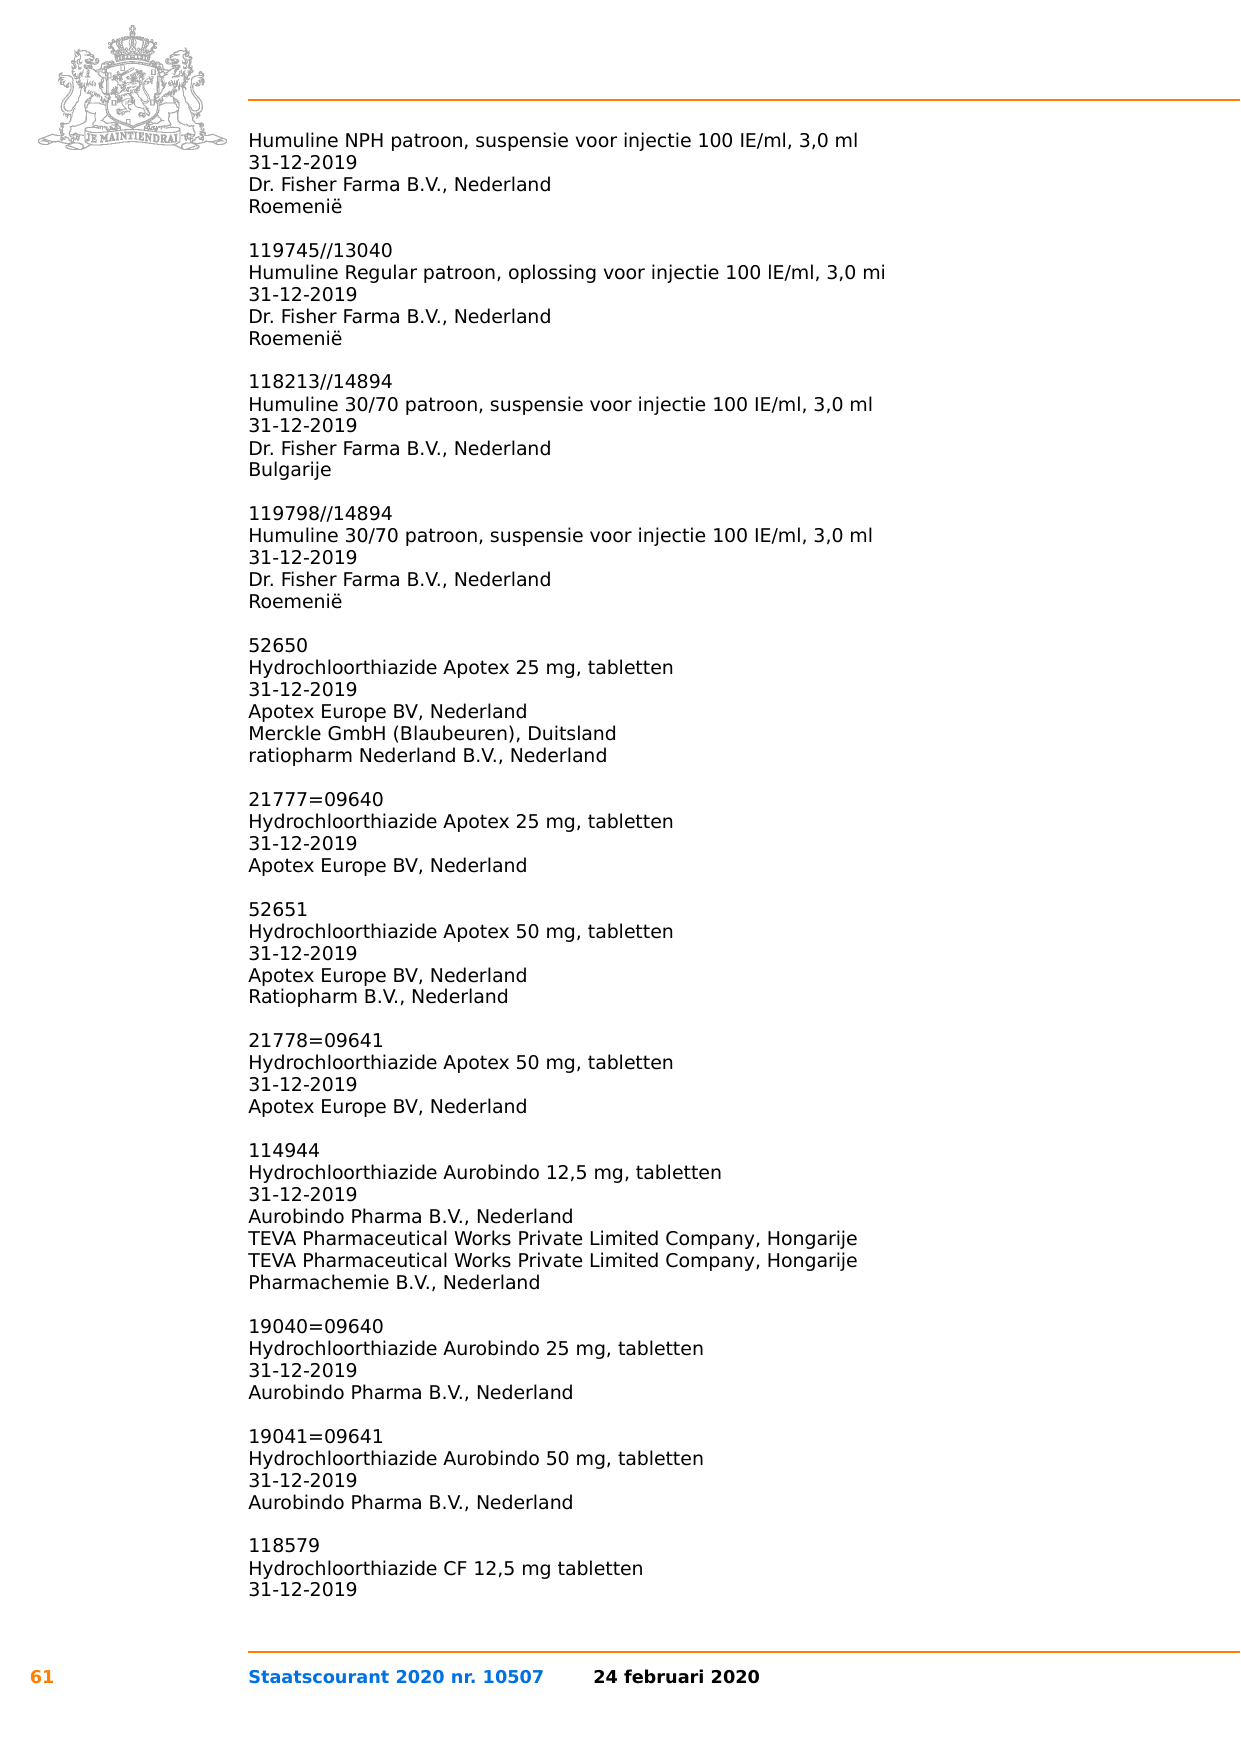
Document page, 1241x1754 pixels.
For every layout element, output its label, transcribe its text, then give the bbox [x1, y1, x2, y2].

text Hydrochloorthiazide Aurobindo 12,5 mg, tabletten [248, 1162, 1163, 1184]
text Humuline Regular patroon, oplossing voor injectie 100 lE/ml, 3,0 mi [248, 262, 1163, 284]
text Humuline NPH patroon, suspensie voor injectie 100 IE/ml, 3,0 ml [248, 130, 1163, 152]
text ratiopharm Nederland B.V., Nederland [248, 745, 1163, 767]
text 119745//13040 [248, 240, 1163, 262]
text 31-12-2019 [248, 1579, 1163, 1601]
text Aurobindo Pharma B.V., Nederland [248, 1206, 1163, 1228]
text Humuline 30/70 patroon, suspensie voor injectie 100 IE/ml, 3,0 ml [248, 525, 1163, 547]
text 21777=09640 [248, 789, 1163, 811]
text 31-12-2019 [248, 1074, 1163, 1096]
text TEVA Pharmaceutical Works Private Limited Company, Hongarije [248, 1228, 1163, 1250]
text Hydrochloorthiazide CF 12,5 mg tabletten [248, 1557, 1163, 1579]
text 19041=09641 [248, 1426, 1163, 1448]
text Pharmachemie B.V., Nederland [248, 1272, 1163, 1294]
text 21778=09641 [248, 1030, 1163, 1052]
text 31-12-2019 [248, 1360, 1163, 1382]
text 19040=09640 [248, 1316, 1163, 1338]
text Hydrochloorthiazide Apotex 50 mg, tabletten [248, 921, 1163, 942]
text Roemenië [248, 196, 1163, 218]
text 31-12-2019 [248, 679, 1163, 701]
text 31-12-2019 [248, 833, 1163, 855]
text Humuline 30/70 patroon, suspensie voor injectie 100 IE/ml, 3,0 ml [248, 393, 1163, 415]
text Dr. Fisher Farma B.V., Nederland [248, 437, 1163, 459]
text 114944 [248, 1140, 1163, 1162]
text Apotex Europe BV, Nederland [248, 701, 1163, 723]
text Aurobindo Pharma B.V., Nederland [248, 1492, 1163, 1513]
text Hydrochloorthiazide Aurobindo 50 mg, tabletten [248, 1448, 1163, 1469]
text Dr. Fisher Farma B.V., Nederland [248, 174, 1163, 196]
text Dr. Fisher Farma B.V., Nederland [248, 306, 1163, 328]
text Roemenië [248, 328, 1163, 349]
text Merckle GmbH (Blaubeuren), Duitsland [248, 723, 1163, 745]
text 119798//14894 [248, 503, 1163, 525]
text Apotex Europe BV, Nederland [248, 964, 1163, 986]
text Hydrochloorthiazide Apotex 50 mg, tabletten [248, 1052, 1163, 1074]
text Apotex Europe BV, Nederland [248, 1096, 1163, 1118]
text Hydrochloorthiazide Apotex 25 mg, tabletten [248, 811, 1163, 833]
text Aurobindo Pharma B.V., Nederland [248, 1382, 1163, 1404]
text Ratiopharm B.V., Nederland [248, 986, 1163, 1008]
text 52650 [248, 635, 1163, 657]
text 31-12-2019 [248, 284, 1163, 306]
text 118579 [248, 1535, 1163, 1557]
text 31-12-2019 [248, 547, 1163, 569]
text 31-12-2019 [248, 152, 1163, 174]
text 52651 [248, 898, 1163, 921]
text 31-12-2019 [248, 1469, 1163, 1492]
text 31-12-2019 [248, 942, 1163, 964]
text 118213//14894 [248, 371, 1163, 393]
text Dr. Fisher Farma B.V., Nederland [248, 569, 1163, 591]
text Hydrochloorthiazide Aurobindo 25 mg, tabletten [248, 1338, 1163, 1360]
text Bulgarije [248, 459, 1163, 481]
text Roemenië [248, 591, 1163, 613]
text 31-12-2019 [248, 415, 1163, 437]
text Hydrochloorthiazide Apotex 25 mg, tabletten [248, 657, 1163, 679]
text Apotex Europe BV, Nederland [248, 855, 1163, 877]
picture [38, 25, 227, 150]
text TEVA Pharmaceutical Works Private Limited Company, Hongarije [248, 1250, 1163, 1272]
text 31-12-2019 [248, 1184, 1163, 1206]
